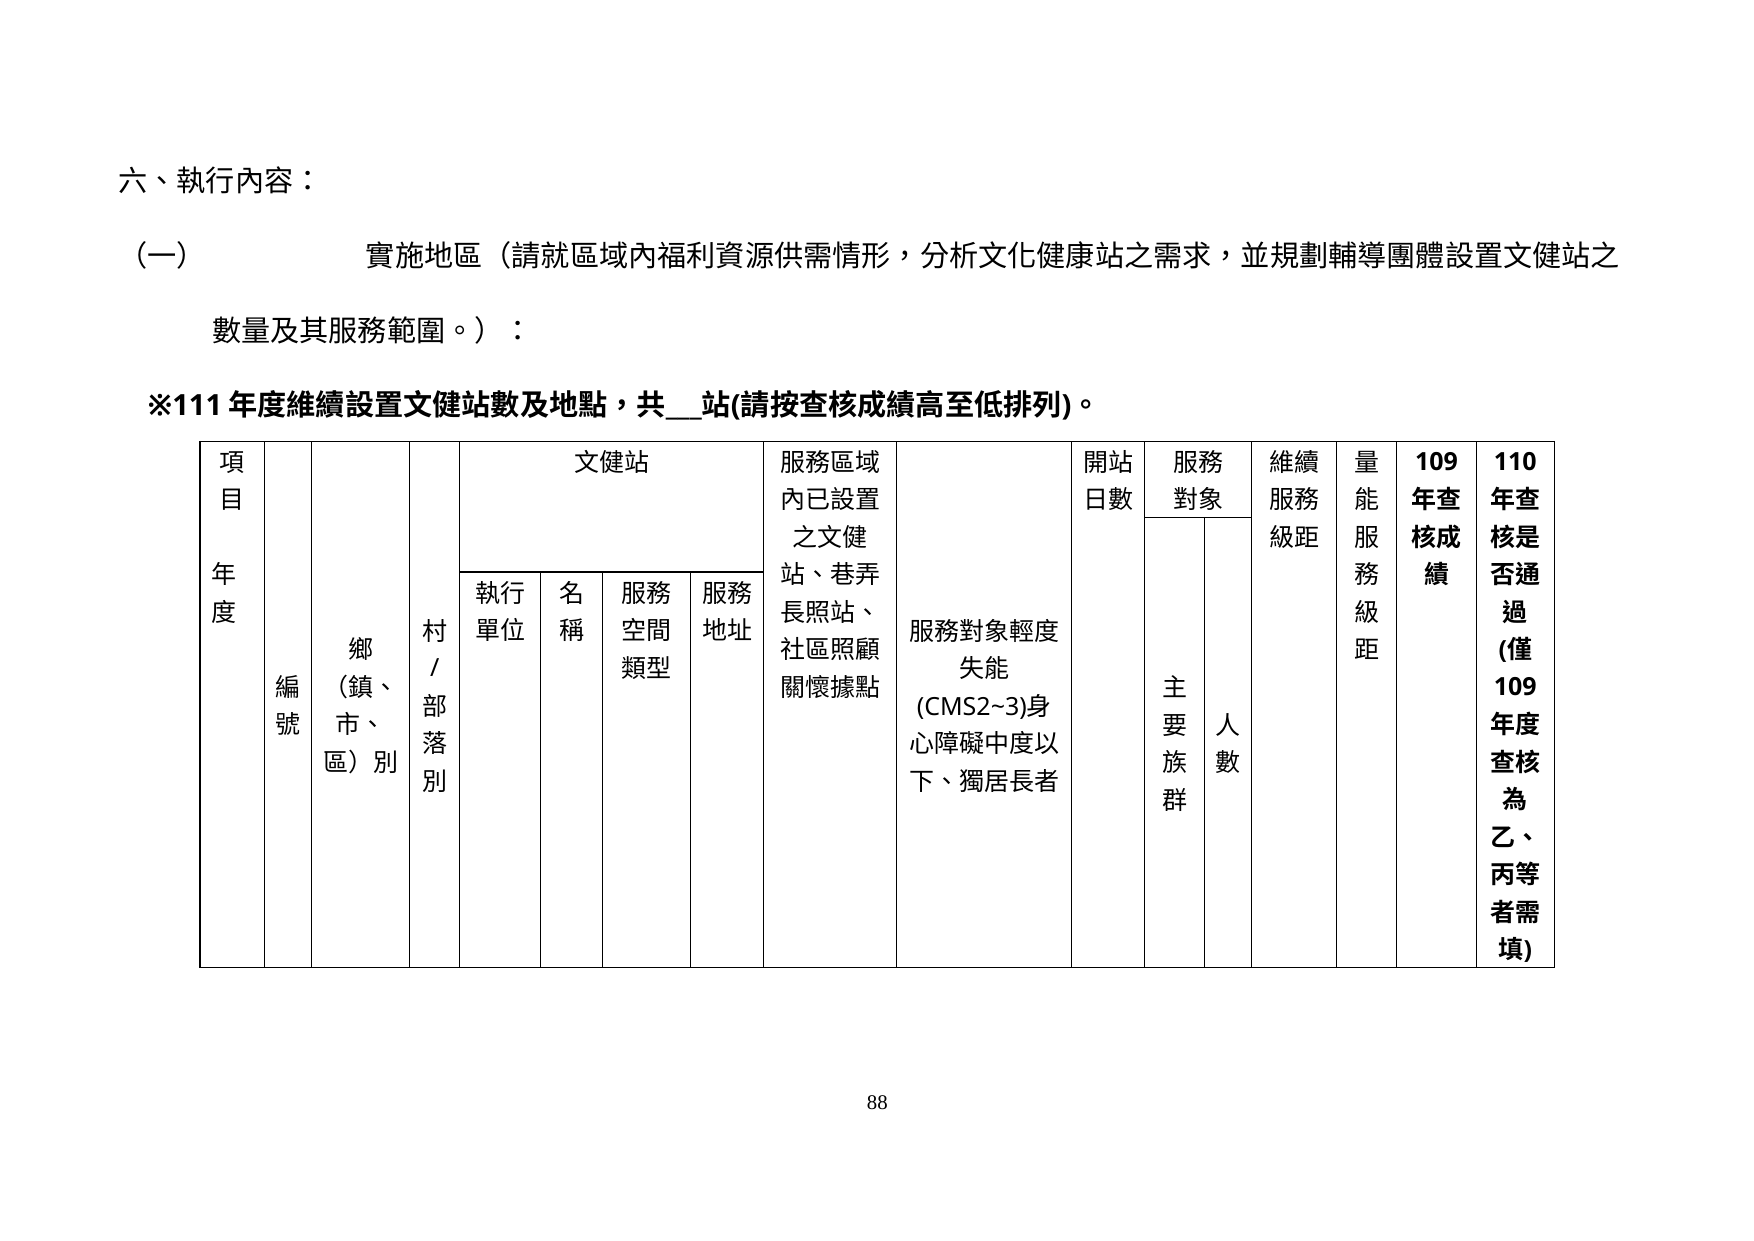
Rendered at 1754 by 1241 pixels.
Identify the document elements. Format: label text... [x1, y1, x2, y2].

text ※111年度維續設置文健站數及地點，共___站(請按查核成績高至低排列)。 [118, 366, 1636, 441]
table_header 村/部落別 [410, 442, 459, 967]
table_header 服務區域內已設置之文健站、巷弄長照站、社區照顧關懷據點 [764, 442, 896, 967]
table_cell 執行單位 [460, 573, 540, 967]
table_header 維續服務級距 [1252, 442, 1336, 967]
table_cell 服務地址 [691, 573, 763, 967]
table_header 110年查核是否通過(僅109年度查核為乙、丙等者需填) [1477, 442, 1554, 967]
table_header 鄉（鎮、市、區）別 [312, 442, 409, 967]
table_cell 服務空間類型 [603, 573, 690, 967]
table_header 文健站 [460, 442, 763, 571]
table_header 服務 對象 [1145, 442, 1251, 517]
table_cell 人數 [1205, 518, 1251, 967]
table_header 編號 [265, 442, 311, 967]
table_header 服務對象輕度失能(CMS2~3)身心障礙中度以下、獨居長者 [897, 442, 1071, 967]
table_header 量能服務級距 [1337, 442, 1396, 967]
table_cell 主要族群 [1145, 518, 1204, 967]
table_header 109年查核成績 [1397, 442, 1476, 967]
list 實施地區（請就區域內福利資源供需情形，分析文化健康站之需求，並規劃輔導團體設置文健站之數量及其服務範圍。）： [118, 216, 1636, 366]
text 六、執行內容： [118, 141, 1636, 216]
table_header 項目 年度 [201, 442, 264, 967]
table_header 開站日數 [1072, 442, 1144, 967]
table_cell 名稱 [541, 573, 602, 967]
